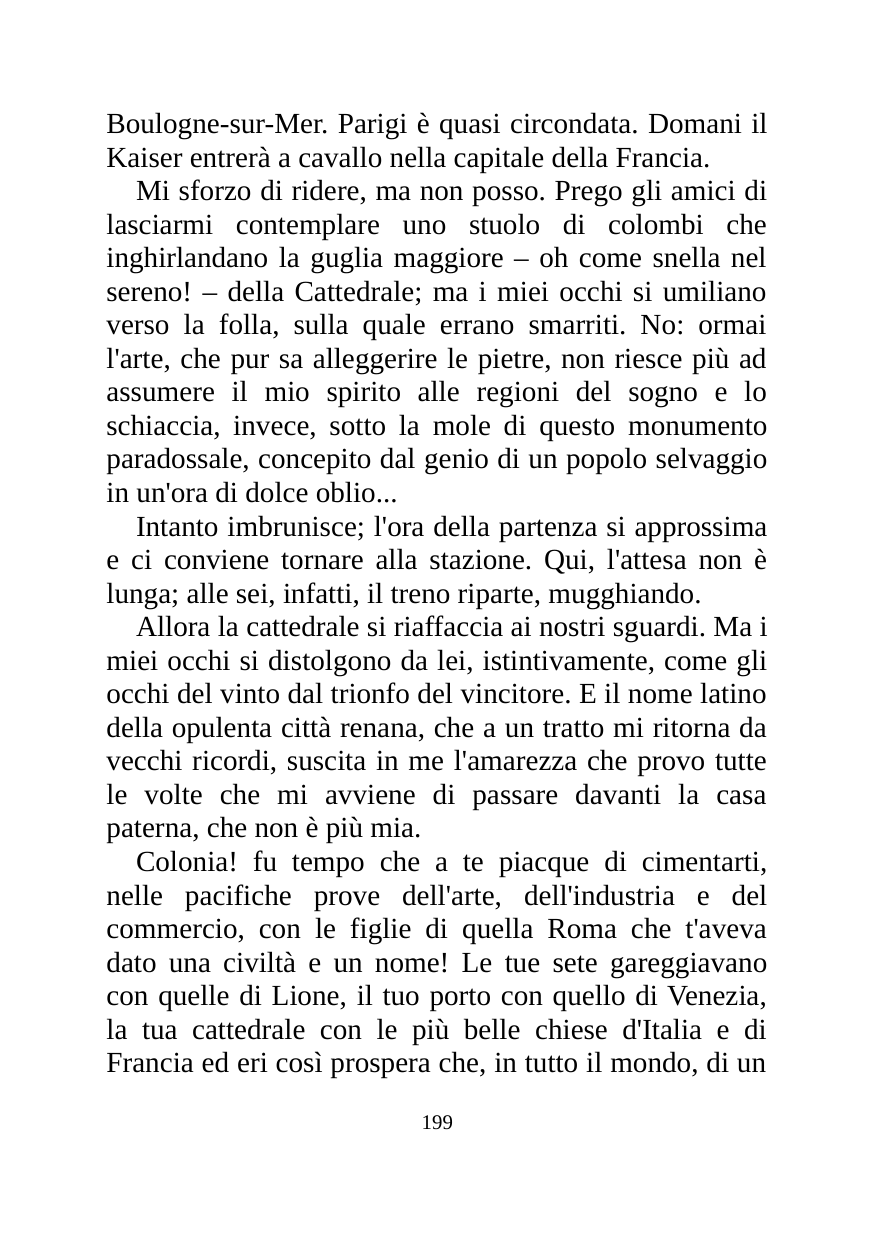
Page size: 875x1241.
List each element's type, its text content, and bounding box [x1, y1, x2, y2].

text Allora la cattedrale si riaffaccia ai nostri sguardi. Ma i miei occhi si distolgono da lei, istintivamente, come gli occhi del vinto dal trionfo del vincitore. E il nome latino della opulenta città renana, che a un tratto mi ritorna da vecchi ricordi, suscita in me l'amarezza che provo tutte le volte che mi avviene di passare davanti la casa paterna, che non è più mia. [106, 609, 768, 844]
text Mi sforzo di ridere, ma non posso. Prego gli amici di lasciarmi contemplare uno stuolo di colombi che inghirlandano la guglia maggiore – oh come snella nel sereno! – della Cattedrale; ma i miei occhi si umiliano verso la folla, sulla quale errano smarriti. No: ormai l'arte, che pur sa alleggerire le pietre, non riesce più ad assumere il mio spirito alle regioni del sogno e lo schiaccia, invece, sotto la mole di questo monumento paradossale, concepito dal genio di un popolo selvaggio in un'ora di dolce oblio... [106, 173, 768, 509]
text Intanto imbrunisce; l'ora della partenza si approssima e ci conviene tornare alla stazione. Qui, l'attesa non è lunga; alle sei, infatti, il treno riparte, mugghiando. [106, 509, 768, 609]
text Colonia! fu tempo che a te piacque di cimentarti, nelle pacifiche prove dell'arte, dell'industria e del commercio, con le figlie di quella Roma che t'aveva dato una civiltà e un nome! Le tue sete gareggiavano con quelle di Lione, il tuo porto con quello di Venezia, la tua cattedrale con le più belle chiese d'Italia e di Francia ed eri così prospera che, in tutto il mondo, di un [106, 844, 768, 1079]
text Boulogne-sur-Mer. Parigi è quasi circondata. Domani il Kaiser entrerà a cavallo nella capitale della Francia. [106, 106, 768, 173]
